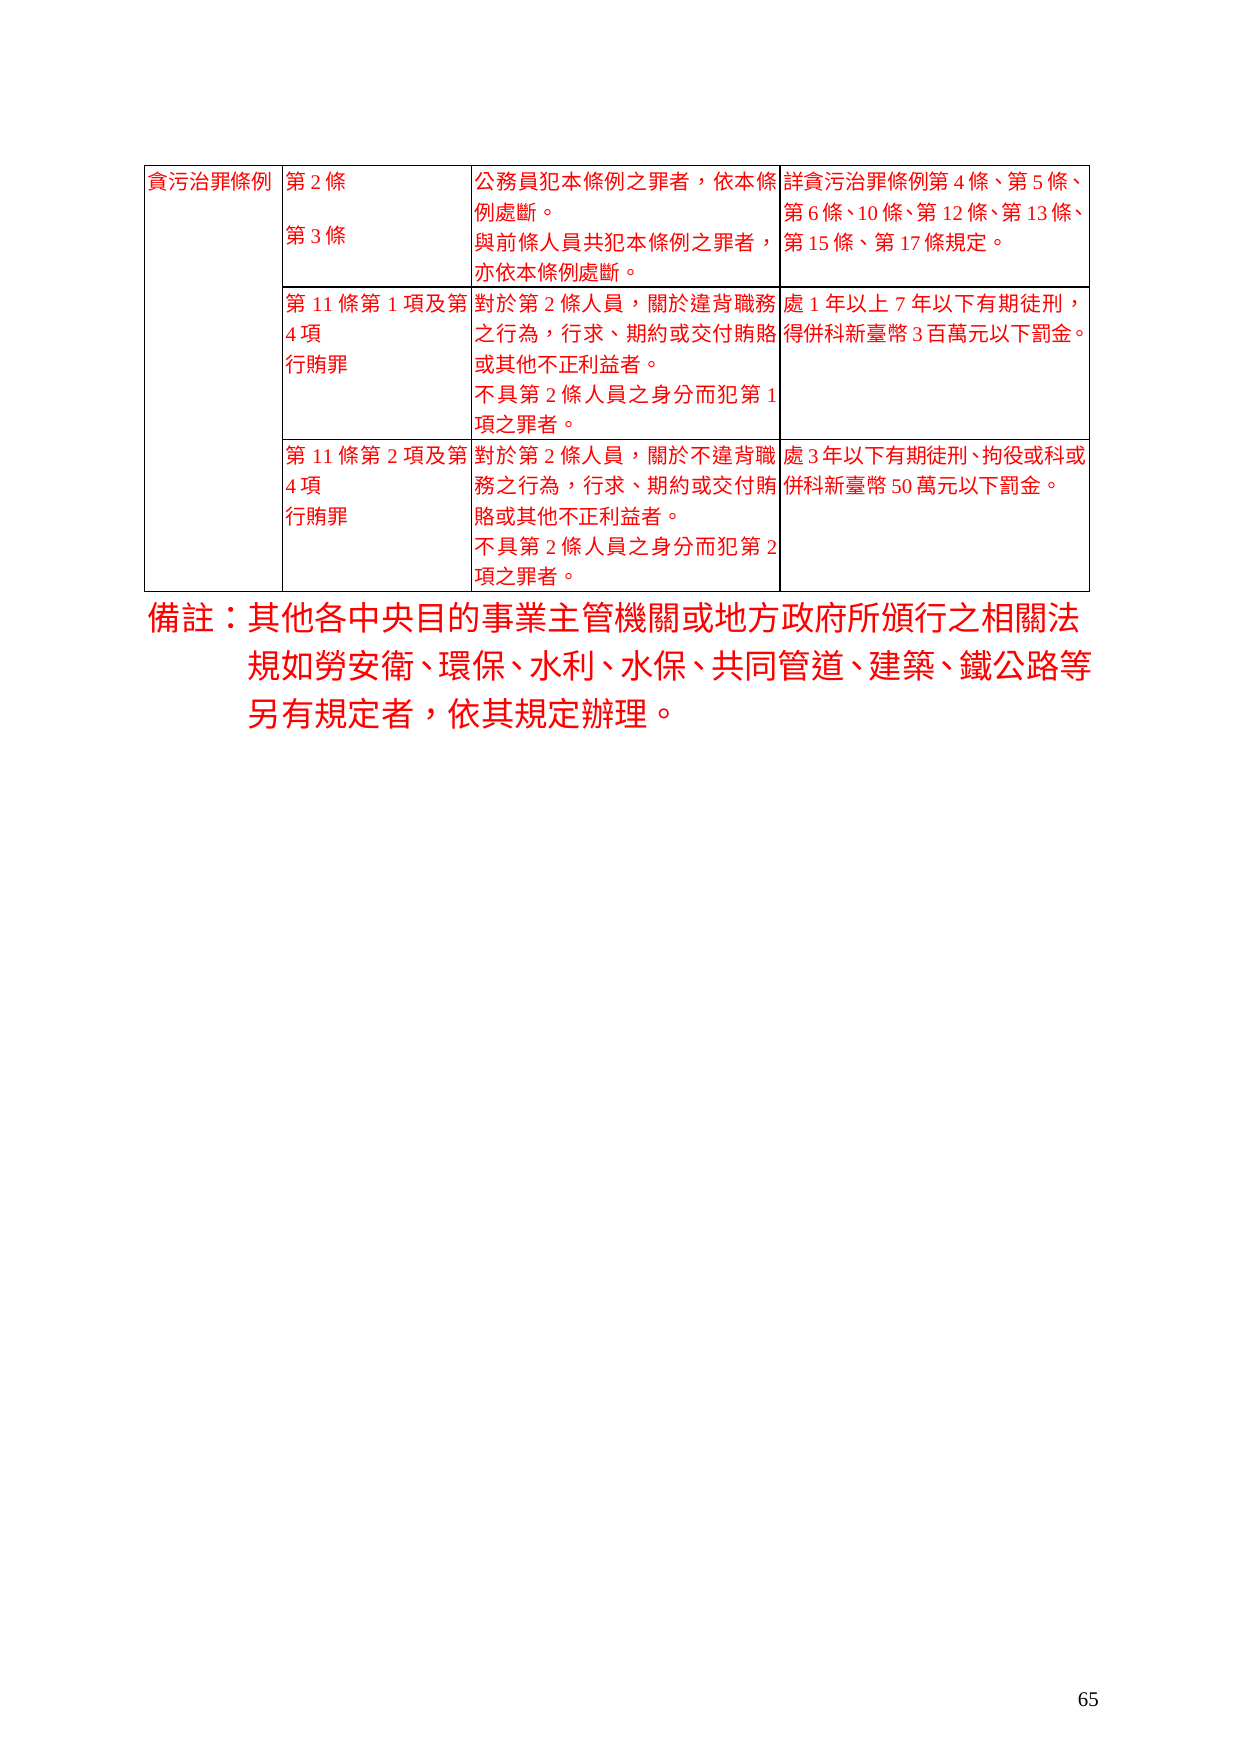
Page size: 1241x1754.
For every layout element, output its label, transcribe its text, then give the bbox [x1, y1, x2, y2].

table_cell 對於第2條人員，關於違背職務之行為，行求、期約或交付賄賂或其他不正利益者。 不具第2條人員之身分而犯第1項之罪者。 [472, 288, 779, 438]
table_cell 第2條 第3條 [283, 166, 471, 286]
table_cell 對於第2條人員，關於不違背職務之行為，行求、期約或交付賄賂或其他不正利益者。 不具第2條人員之身分而犯第2項之罪者。 [472, 440, 779, 591]
table_cell 詳貪污治罪條例第4條、第5條、第6條、10條、第12條、第13條、第15條、第17條規定。 [781, 166, 1089, 286]
table_cell 第11條第2項及第4項 行賄罪 [283, 440, 471, 591]
table_cell 第11條第1項及第4項 行賄罪 [283, 288, 471, 438]
text 備註：其他各中央目的事業主管機關或地方政府所頒行之相關法規如勞安衛、環保、水利、水保、共同管道、建築、鐵公路等另有規定者，依其規定辦理。 [148, 592, 1092, 736]
table_cell 貪污治罪條例 [145, 166, 282, 591]
table_cell 處1年以上7年以下有期徒刑，得併科新臺幣3百萬元以下罰金。 [781, 288, 1089, 438]
table_cell 公務員犯本條例之罪者，依本條例處斷。 與前條人員共犯本條例之罪者，亦依本條例處斷。 [472, 166, 779, 286]
table_cell 處3年以下有期徒刑、拘役或科或併科新臺幣50萬元以下罰金。 [781, 440, 1089, 591]
